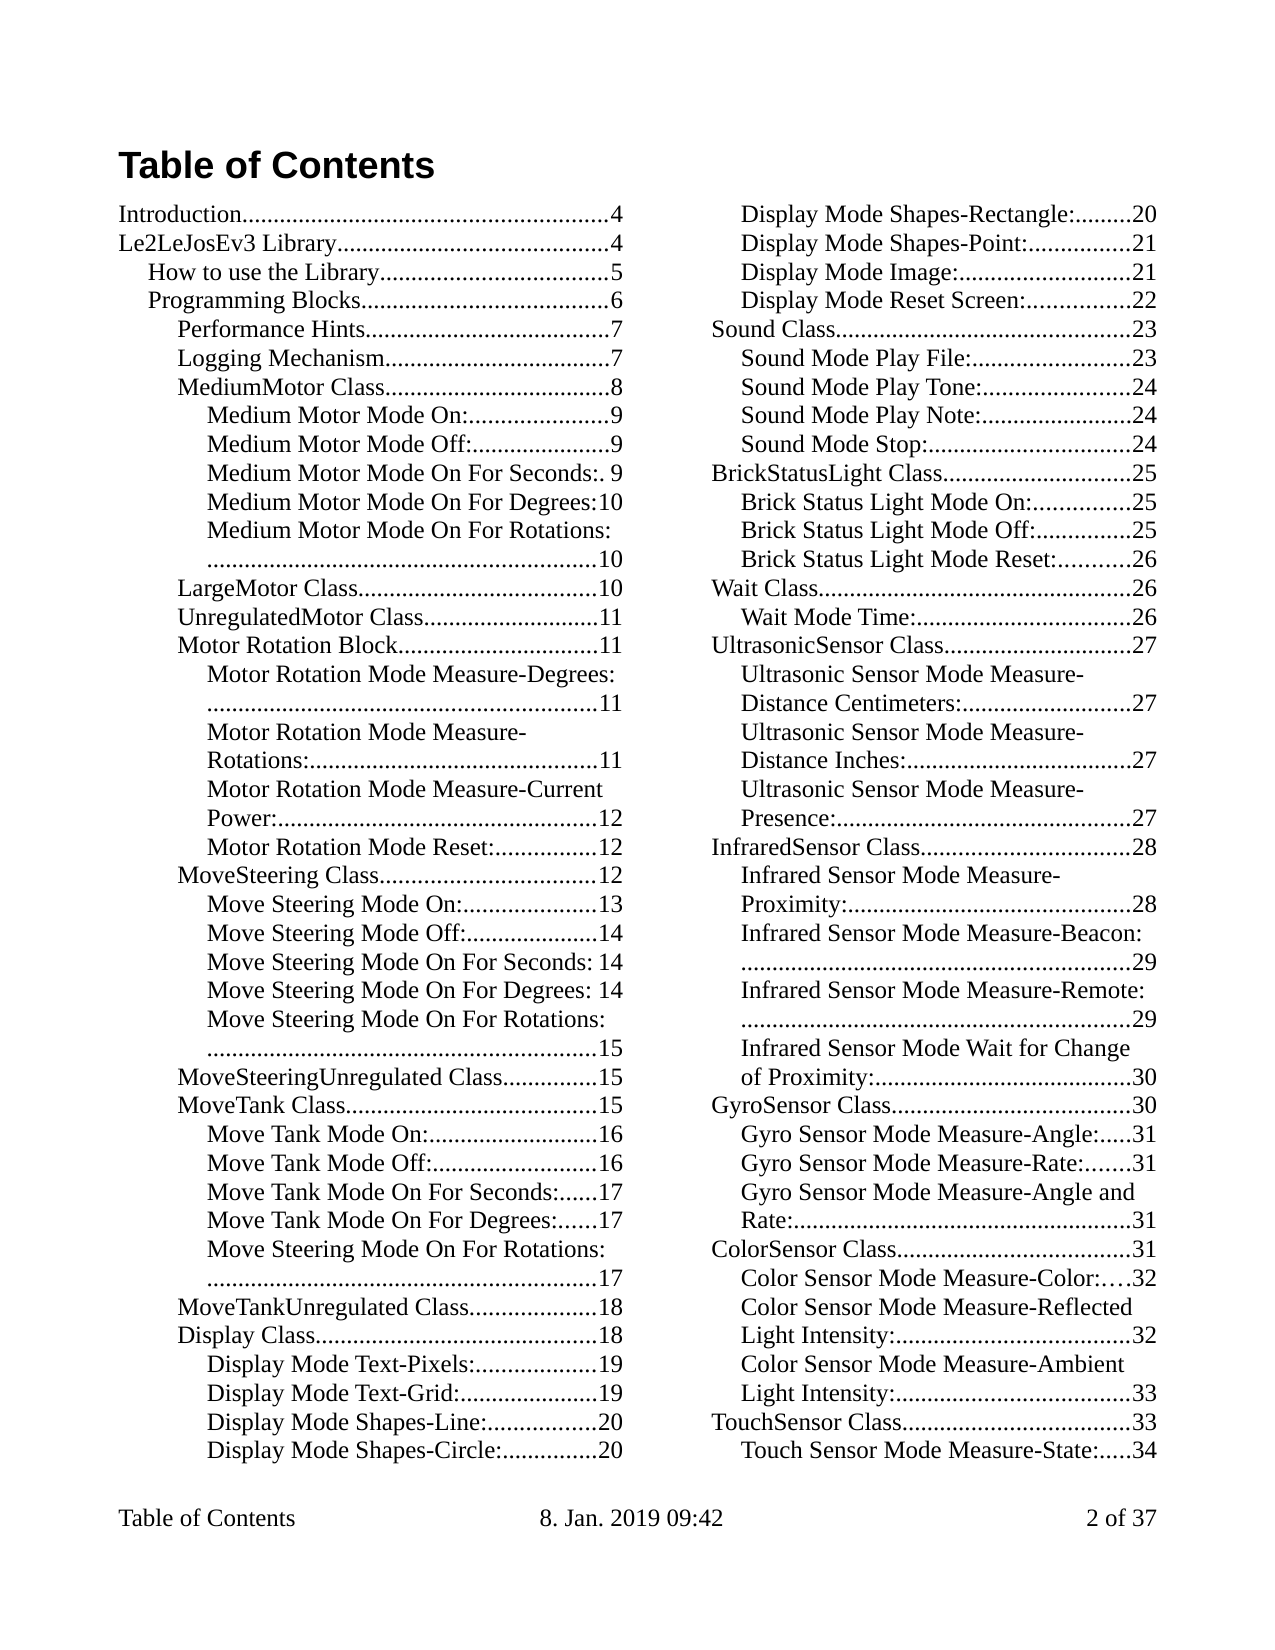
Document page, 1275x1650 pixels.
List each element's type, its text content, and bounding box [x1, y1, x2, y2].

text Ultrasonic Sensor Mode Measure-Distance Inches: 27 [741, 717, 1157, 774]
text Infrared Sensor Mode Measure-Proximity: 28 [741, 861, 1157, 918]
text Sound Mode Stop: 24 [741, 429, 1157, 458]
text Gyro Sensor Mode Measure-Angle: 31 [741, 1119, 1157, 1148]
text Color Sensor Mode Measure-Ambient Light Intensity: 33 [741, 1349, 1157, 1407]
text Move Steering Mode On For Rotations: 15 [207, 1004, 623, 1062]
text Display Mode Reset Screen: 22 [741, 286, 1157, 314]
text Sound Class 23 [711, 314, 1157, 343]
text Move Steering Mode On For Rotations: 17 [207, 1234, 623, 1292]
text Sound Mode Play Tone: 24 [741, 372, 1157, 401]
text Move Steering Mode On: 13 [207, 889, 623, 918]
text MediumMotor Class 8 [177, 372, 623, 401]
text Move Tank Mode On For Seconds: 17 [207, 1177, 623, 1206]
text Move Tank Mode On For Degrees: 17 [207, 1206, 623, 1234]
text Display Mode Shapes-Line: 20 [207, 1407, 623, 1436]
text Infrared Sensor Mode Wait for Change of Proximity: 30 [741, 1033, 1157, 1091]
text Move Steering Mode On For Seconds: 14 [207, 947, 623, 976]
text Move Steering Mode Off: 14 [207, 918, 623, 947]
text Display Mode Shapes-Rectangle: 20 [741, 199, 1157, 228]
text Motor Rotation Mode Measure-Current Power: 12 [207, 774, 623, 832]
text Move Tank Mode Off: 16 [207, 1148, 623, 1177]
text TouchSensor Class 33 [711, 1407, 1157, 1436]
text Medium Motor Mode On For Rotations: 10 [207, 516, 623, 573]
text Brick Status Light Mode On: 25 [741, 487, 1157, 516]
text Sound Mode Play File: 23 [741, 343, 1157, 372]
text Wait Class 26 [711, 573, 1157, 602]
text Brick Status Light Mode Reset: 26 [741, 544, 1157, 573]
text Move Steering Mode On For Degrees: 14 [207, 976, 623, 1004]
text Logging Mechanism 7 [177, 343, 623, 372]
text Ultrasonic Sensor Mode Measure-Distance Centimeters: 27 [741, 659, 1157, 717]
subtitle Table of Contents [118, 143, 1157, 187]
text Motor Rotation Mode Measure-Rotations: 11 [207, 717, 623, 774]
text BrickStatusLight Class 25 [711, 458, 1157, 487]
text Medium Motor Mode On For Seconds: 9 [207, 458, 623, 487]
text Display Class 18 [177, 1321, 623, 1349]
text UnregulatedMotor Class 11 [177, 602, 623, 631]
text Display Mode Image: 21 [741, 257, 1157, 286]
text Display Mode Text-Grid: 19 [207, 1378, 623, 1407]
text Le2LeJosEv3 Library 4 [118, 228, 623, 257]
text Motor Rotation Block 11 [177, 631, 623, 659]
text LargeMotor Class 10 [177, 573, 623, 602]
text MoveSteeringUnregulated Class 15 [177, 1062, 623, 1091]
text Programming Blocks 6 [148, 286, 623, 314]
text UltrasonicSensor Class 27 [711, 631, 1157, 659]
text Introduction 4 [118, 199, 623, 228]
text Display Mode Shapes-Point: 21 [741, 228, 1157, 257]
text Color Sensor Mode Measure-Color: 32 [741, 1263, 1157, 1292]
text Wait Mode Time: 26 [741, 602, 1157, 631]
text How to use the Library 5 [148, 257, 623, 286]
text Gyro Sensor Mode Measure-Rate: 31 [741, 1148, 1157, 1177]
text GyroSensor Class 30 [711, 1091, 1157, 1119]
text Touch Sensor Mode Measure-State: 34 [741, 1436, 1157, 1464]
text Color Sensor Mode Measure-Reflected Light Intensity: 32 [741, 1292, 1157, 1349]
text Display Mode Text-Pixels: 19 [207, 1349, 623, 1378]
text Brick Status Light Mode Off: 25 [741, 516, 1157, 544]
text Infrared Sensor Mode Measure-Remote: 29 [741, 976, 1157, 1033]
text Ultrasonic Sensor Mode Measure-Presence: 27 [741, 774, 1157, 832]
text InfraredSensor Class 28 [711, 832, 1157, 861]
text Motor Rotation Mode Reset: 12 [207, 832, 623, 861]
text MoveTankUnregulated Class 18 [177, 1292, 623, 1321]
text MoveSteering Class 12 [177, 861, 623, 889]
text Medium Motor Mode Off: 9 [207, 429, 623, 458]
text Gyro Sensor Mode Measure-Angle and Rate: 31 [741, 1177, 1157, 1234]
text ColorSensor Class 31 [711, 1234, 1157, 1263]
text Medium Motor Mode On: 9 [207, 401, 623, 429]
text Medium Motor Mode On For Degrees: 10 [207, 487, 623, 516]
text Infrared Sensor Mode Measure-Beacon: 29 [741, 918, 1157, 976]
text MoveTank Class 15 [177, 1091, 623, 1119]
text Performance Hints 7 [177, 314, 623, 343]
text Move Tank Mode On: 16 [207, 1119, 623, 1148]
text Sound Mode Play Note: 24 [741, 401, 1157, 429]
text Motor Rotation Mode Measure-Degrees: 11 [207, 659, 623, 717]
text Display Mode Shapes-Circle: 20 [207, 1436, 623, 1464]
